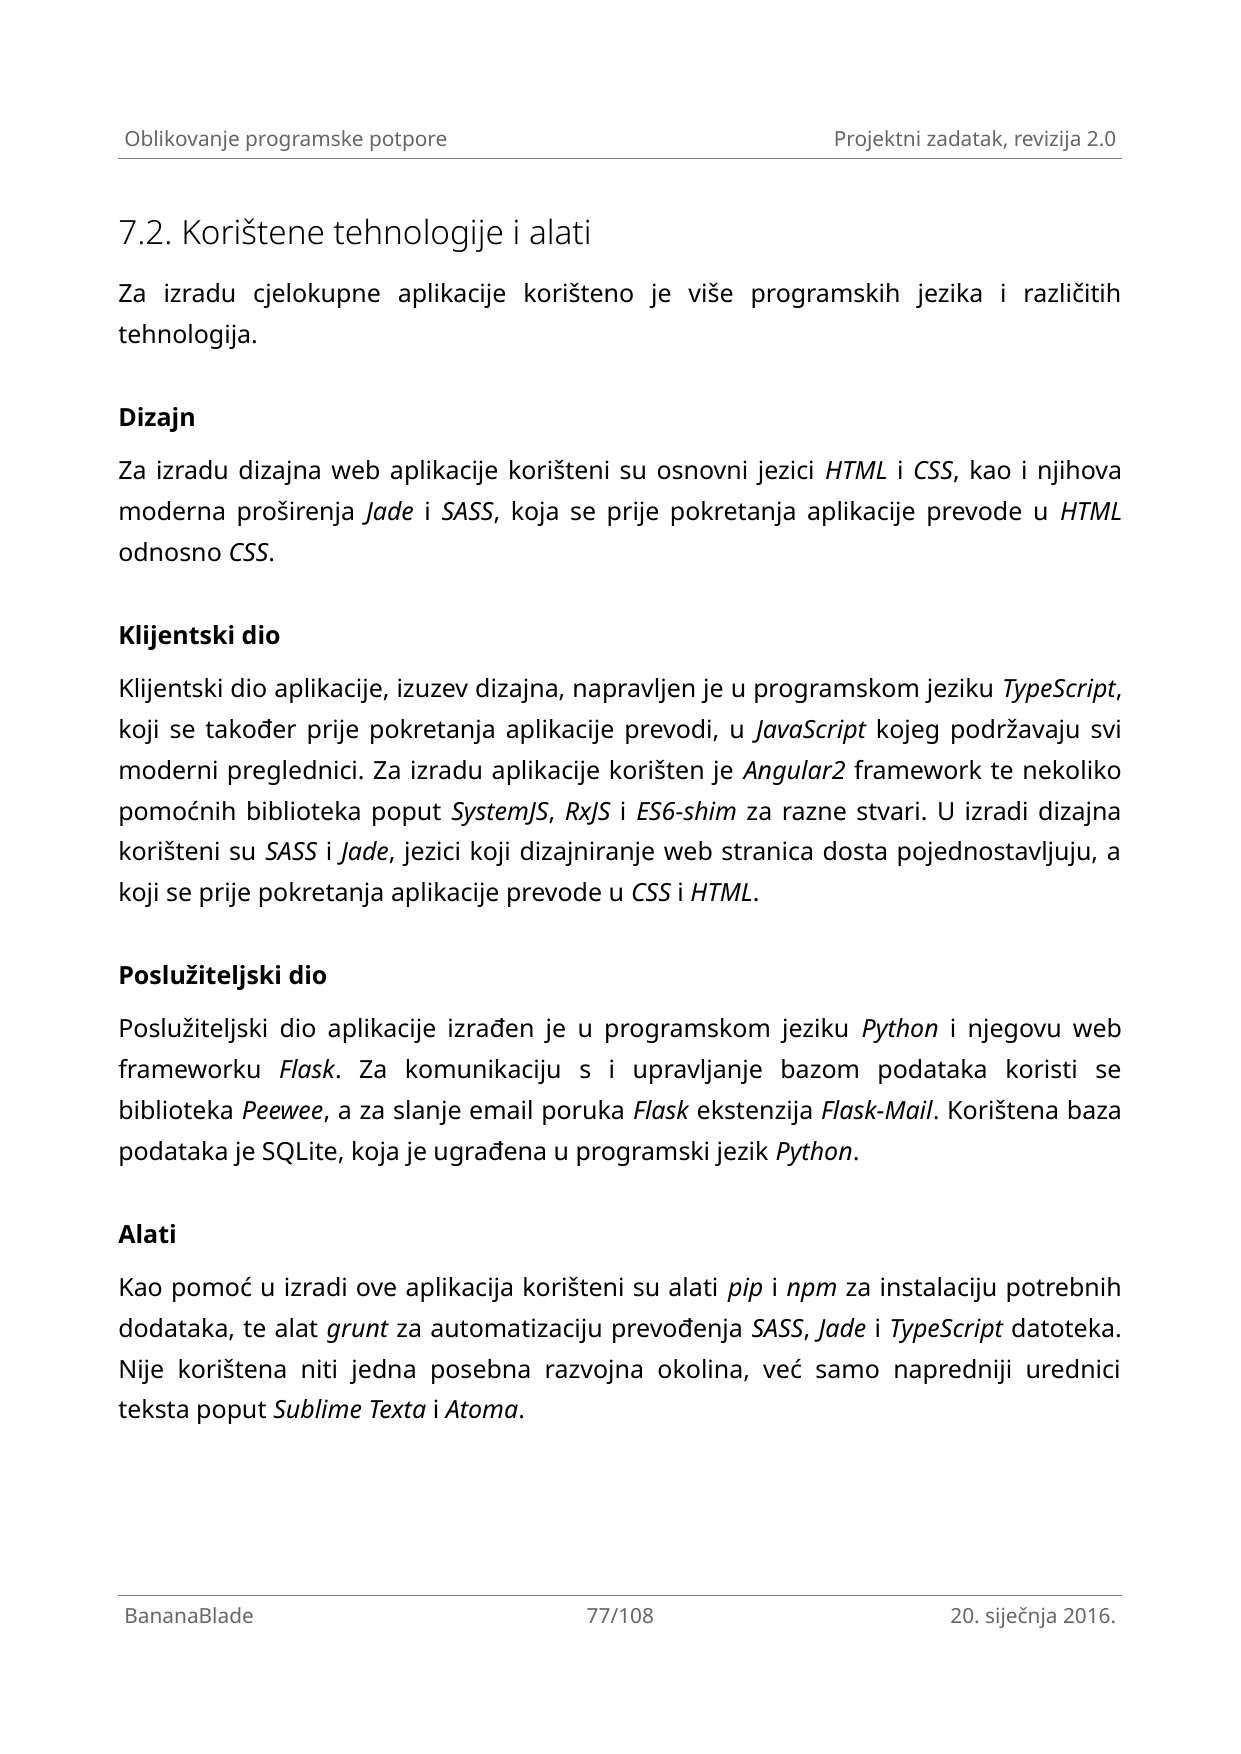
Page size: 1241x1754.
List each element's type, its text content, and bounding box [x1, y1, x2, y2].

subtitle Alati [118, 1216, 1122, 1250]
text Poslužiteljski dio aplikacije izrađen je u programskom jeziku Python i njegovu web frameworku Flask. Za komunikaciju s i upravljanje bazom podataka koristi se biblioteka Peewee, a za slanje email poruka Flask ekstenzija Flask-Mail. Korištena baza podataka je SQLite, koja je ugrađena u programski jezik Python. [118, 1011, 1122, 1167]
subtitle Klijentski dio [118, 617, 1122, 651]
text Kao pomoć u izradi ove aplikacija korišteni su alati pip i npm za instalaciju potrebnih dodataka, te alat grunt za automatizaciju prevođenja SASS, Jade i TypeScript datoteka. Nije korištena niti jedna posebna razvojna okolina, već samo napredniji urednici teksta poput Sublime Texta i Atoma. [118, 1269, 1122, 1426]
subtitle Poslužiteljski dio [118, 958, 1122, 992]
text Klijentski dio aplikacije, izuzev dizajna, napravljen je u programskom jeziku TypeScript, koji se također prije pokretanja aplikacije prevodi, u JavaScript kojeg podržavaju svi moderni preglednici. Za izradu aplikacije korišten je Angular2 framework te nekoliko pomoćnih biblioteka poput SystemJS, RxJS i ES6-shim za razne stvari. U izradi dizajna korišteni su SASS i Jade, jezici koji dizajniranje web stranica dosta pojednostavljuju, a koji se prije pokretanja aplikacije prevode u CSS i HTML. [118, 671, 1122, 909]
text Za izradu cjelokupne aplikacije korišteno je više programskih jezika i različitih tehnologija. [118, 276, 1122, 351]
text Za izradu dizajna web aplikacije korišteni su osnovni jezici HTML i CSS, kao i njihova moderna proširenja Jade i SASS, koja se prije pokretanja aplikacije prevode u HTML odnosno CSS. [118, 453, 1122, 568]
subtitle Dizajn [118, 399, 1122, 433]
subtitle 7.2. Korištene tehnologije i alati [118, 209, 1122, 254]
